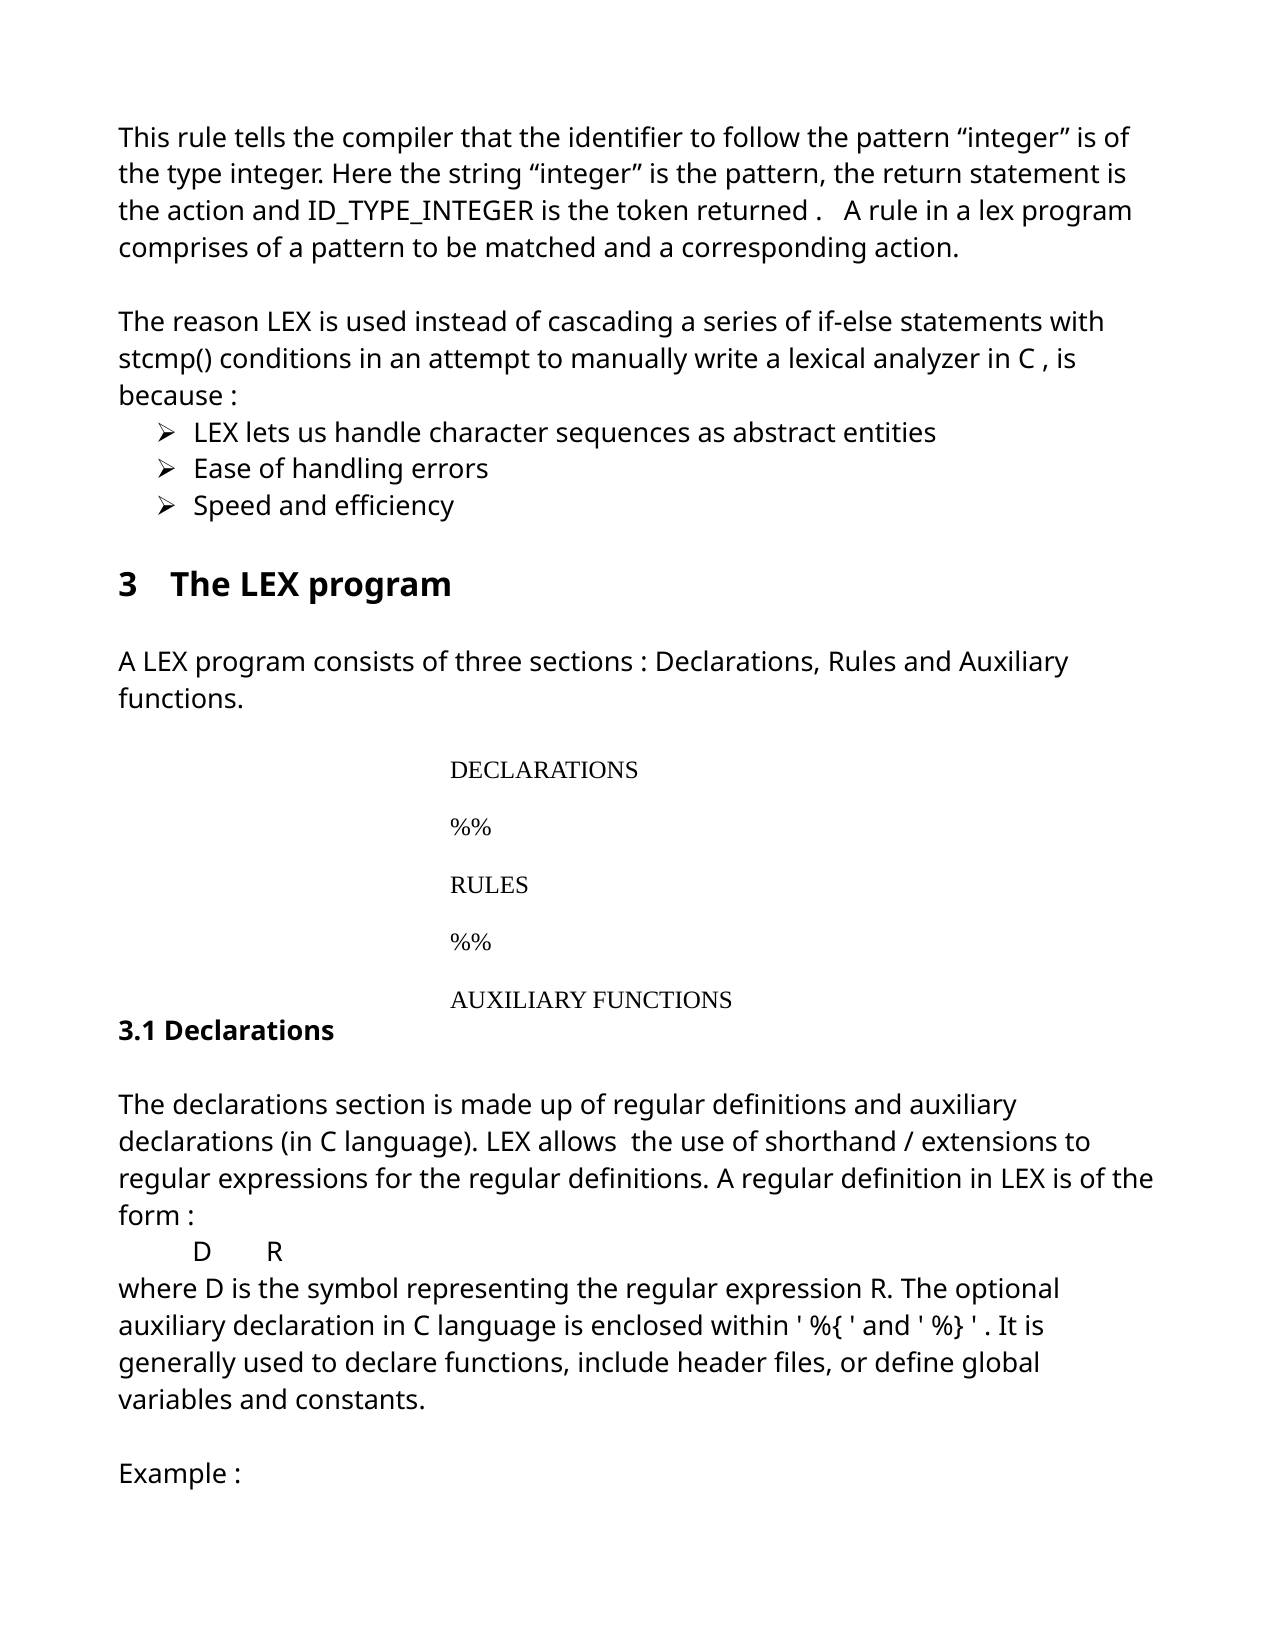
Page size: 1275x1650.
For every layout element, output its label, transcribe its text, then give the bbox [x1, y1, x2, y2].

text D R [118, 1233, 1157, 1270]
text 3 The LEX program [118, 561, 1157, 606]
text Example : [118, 1454, 1157, 1491]
text 3.1 Declarations [118, 1012, 1157, 1048]
text A LEX program consists of three sections : Declarations, Rules and Auxiliary functions. [118, 643, 1157, 717]
text The declarations section is made up of regular definitions and auxiliary declarations (in C language). LEX allows the use of shorthand / extensions to regular expressions for the regular definitions. A regular definition in LEX is of the form : [118, 1085, 1157, 1233]
text This rule tells the compiler that the identifier to follow the pattern “integer” is of the type integer. Here the string “integer” is the pattern, the return statement is the action and ID_TYPE_INTEGER is the token returned . A rule in a lex program comprises of a pattern to be matched and a corresponding action. [118, 118, 1157, 266]
list Speed and efficiency [156, 487, 1157, 524]
list LEX lets us handle character sequences as abstract entities [156, 413, 1157, 450]
list Ease of handling errors [156, 450, 1157, 487]
text The reason LEX is used instead of cascading a series of if-else statements with stcmp() conditions in an attempt to manually write a lexical analyzer in C , is because : [118, 302, 1157, 413]
text where D is the symbol representing the regular expression R. The optional auxiliary declaration in C language is enclosed within ' %{ ' and ' %} ' . It is generally used to declare functions, include header files, or define global variables and constants. [118, 1270, 1157, 1417]
